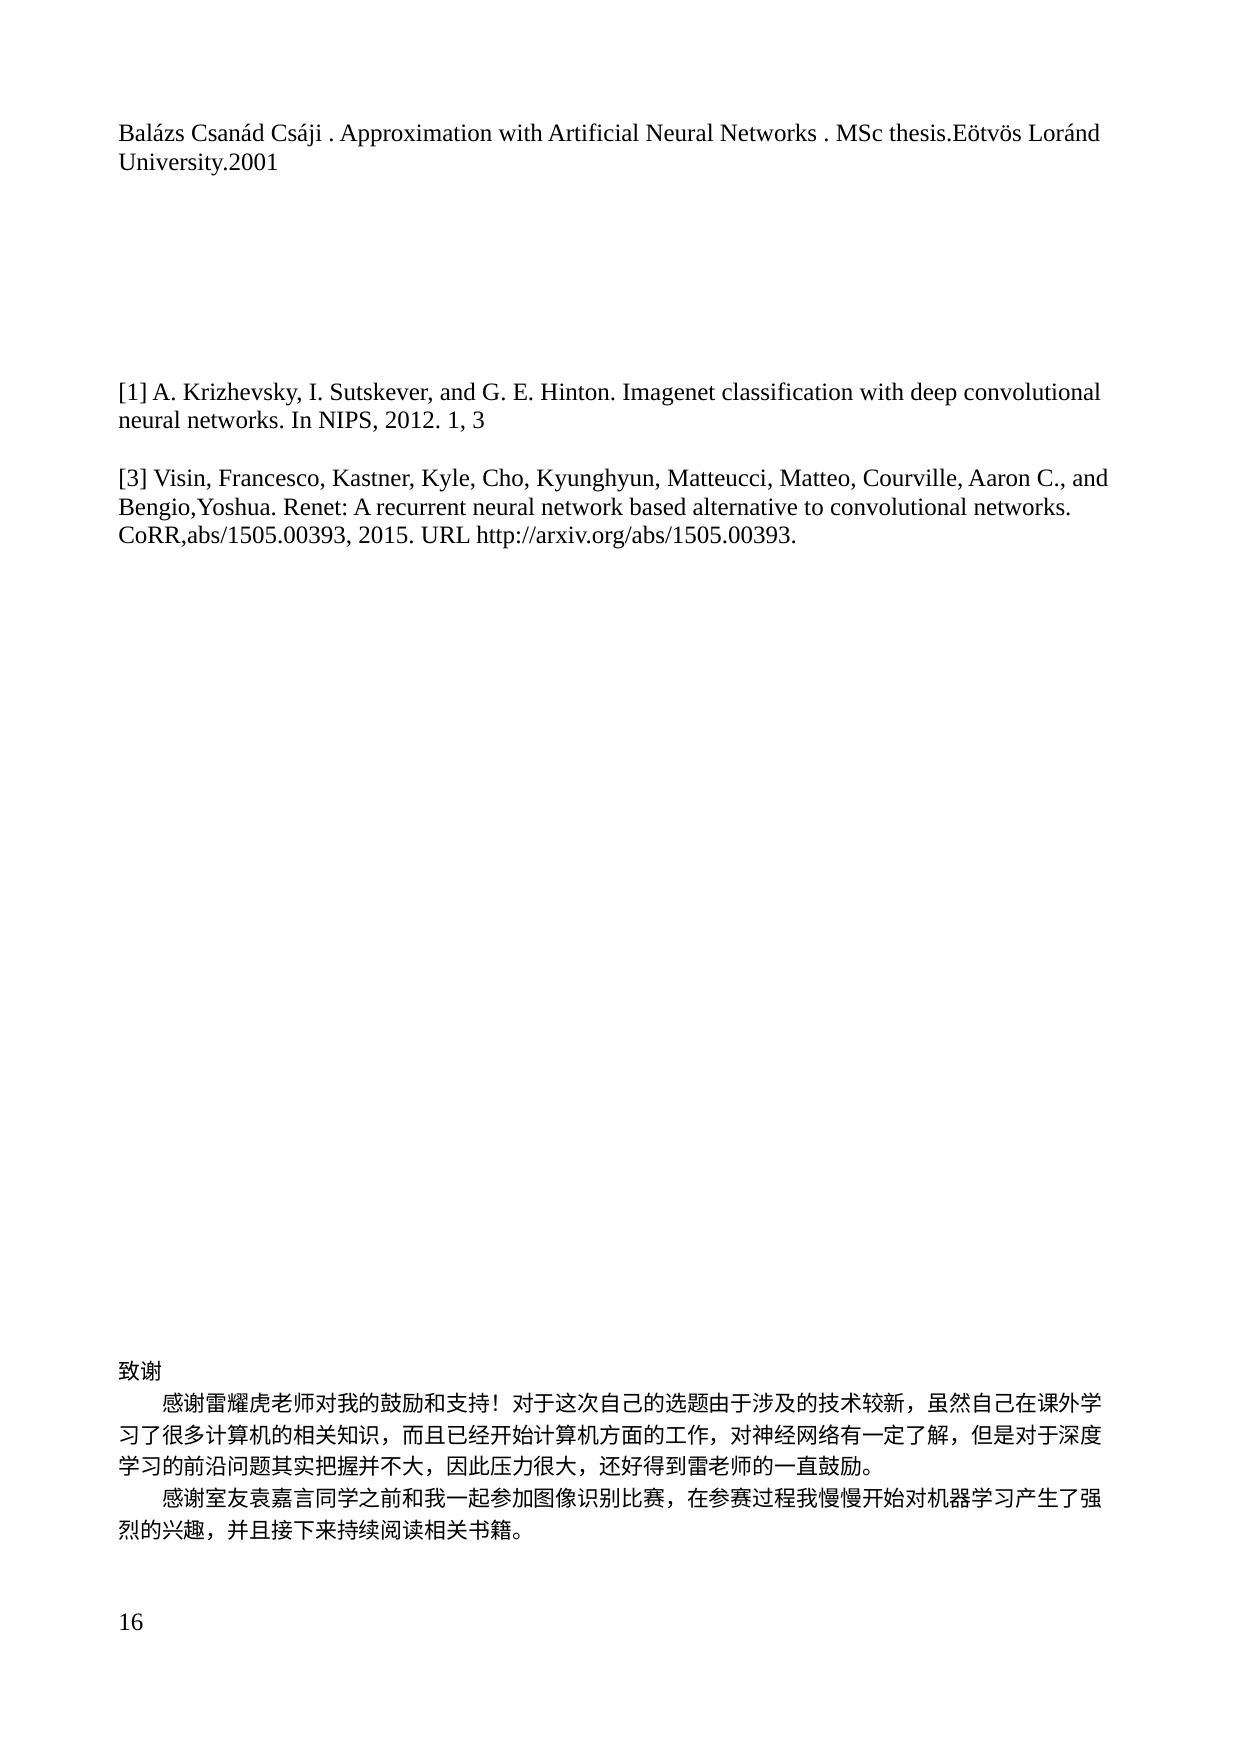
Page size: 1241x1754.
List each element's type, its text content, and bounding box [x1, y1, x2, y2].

text 感谢雷耀虎老师对我的鼓励和支持！对于这次自己的选题由于涉及的技术较新，虽然自己在课外学习了很多计算机的相关知识，而且已经开始计算机方面的工作，对神经网络有一定了解，但是对于深度学习的前沿问题其实把握并不大，因此压力很大，还好得到雷老师的一直鼓励。 [118, 1386, 1122, 1481]
text 致谢 [118, 1354, 1122, 1386]
text 感谢室友袁嘉言同学之前和我一起参加图像识别比赛，在参赛过程我慢慢开始对机器学习产生了强烈的兴趣，并且接下来持续阅读相关书籍。 [118, 1481, 1122, 1544]
text Balázs Csanád Csáji . Approximation with Artificial Neural Networks . MSc thesis.Eötvös Loránd University.2001 [118, 118, 1122, 176]
text [1] A. Krizhevsky, I. Sutskever, and G. E. Hinton. Imagenet classification with deep convolutional neural networks. In NIPS, 2012. 1, 3 [118, 377, 1122, 434]
text [3] Visin, Francesco, Kastner, Kyle, Cho, Kyunghyun, Matteucci, Matteo, Courville, Aaron C., and Bengio,Yoshua. Renet: A recurrent neural network based alternative to convolutional networks. CoRR,abs/1505.00393, 2015. URL http://arxiv.org/abs/1505.00393. [118, 463, 1122, 549]
